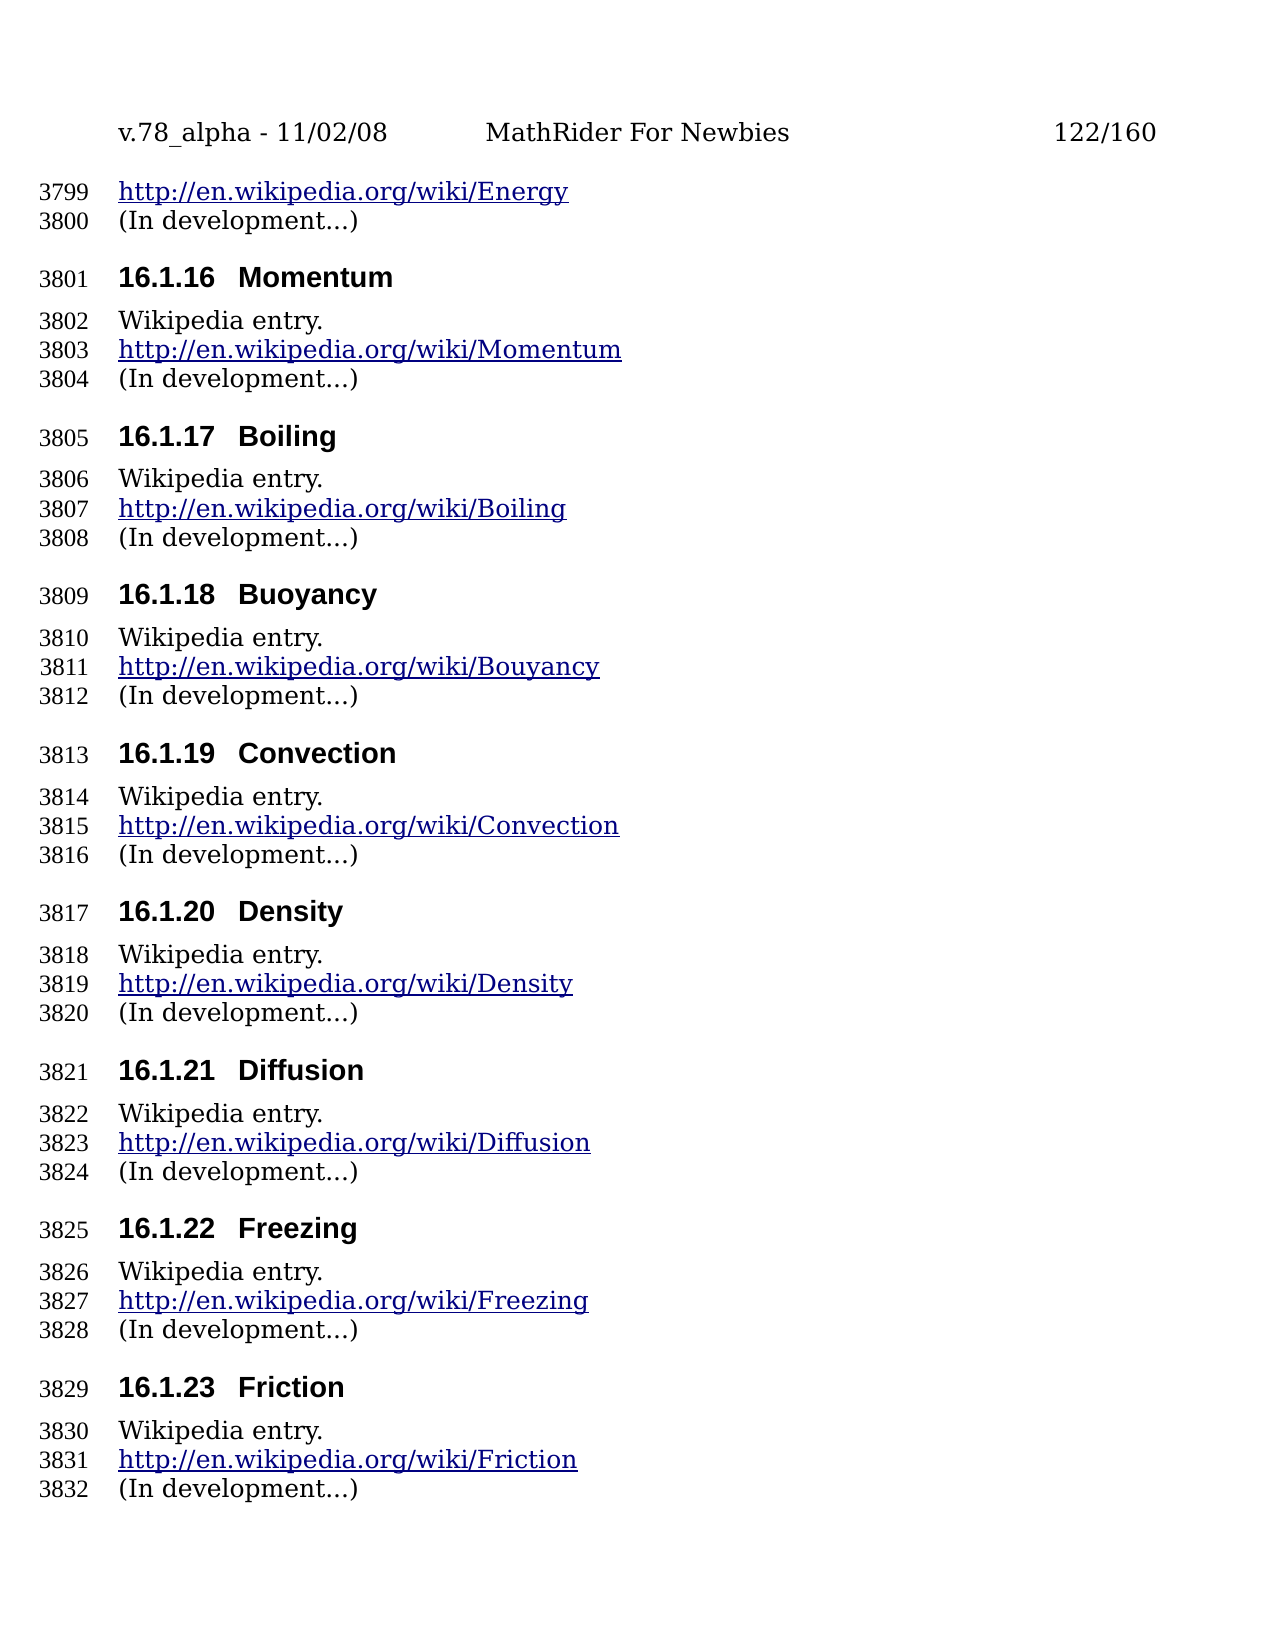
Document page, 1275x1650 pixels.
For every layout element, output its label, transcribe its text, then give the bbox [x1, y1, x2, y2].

text http://en.wikipedia.org/wiki/Momentum [118, 335, 1157, 364]
subtitle Momentum [118, 260, 1157, 294]
text (In development...) [118, 682, 1157, 711]
text Wikipedia entry. [118, 1416, 1157, 1445]
text http://en.wikipedia.org/wiki/Boiling [118, 494, 1157, 523]
text (In development...) [118, 1157, 1157, 1186]
text http://en.wikipedia.org/wiki/Freezing [118, 1287, 1157, 1316]
text http://en.wikipedia.org/wiki/Density [118, 969, 1157, 999]
text http://en.wikipedia.org/wiki/Energy [118, 177, 1157, 206]
text http://en.wikipedia.org/wiki/Bouyancy [118, 652, 1157, 682]
text (In development...) [118, 1474, 1157, 1503]
text Wikipedia entry. [118, 623, 1157, 652]
subtitle Friction [118, 1370, 1157, 1403]
text Wikipedia entry. [118, 782, 1157, 811]
text Wikipedia entry. [118, 1257, 1157, 1287]
subtitle Boiling [118, 419, 1157, 452]
subtitle Buoyancy [118, 577, 1157, 611]
subtitle Diffusion [118, 1053, 1157, 1086]
text (In development...) [118, 523, 1157, 552]
text Wikipedia entry. [118, 940, 1157, 969]
text (In development...) [118, 364, 1157, 394]
text (In development...) [118, 206, 1157, 235]
subtitle Freezing [118, 1211, 1157, 1245]
text Wikipedia entry. [118, 306, 1157, 335]
text (In development...) [118, 840, 1157, 869]
text Wikipedia entry. [118, 465, 1157, 494]
text Wikipedia entry. [118, 1099, 1157, 1128]
subtitle Convection [118, 736, 1157, 769]
subtitle Density [118, 894, 1157, 928]
text (In development...) [118, 999, 1157, 1028]
text http://en.wikipedia.org/wiki/Diffusion [118, 1128, 1157, 1157]
text (In development...) [118, 1316, 1157, 1345]
text http://en.wikipedia.org/wiki/Friction [118, 1445, 1157, 1474]
text http://en.wikipedia.org/wiki/Convection [118, 811, 1157, 840]
